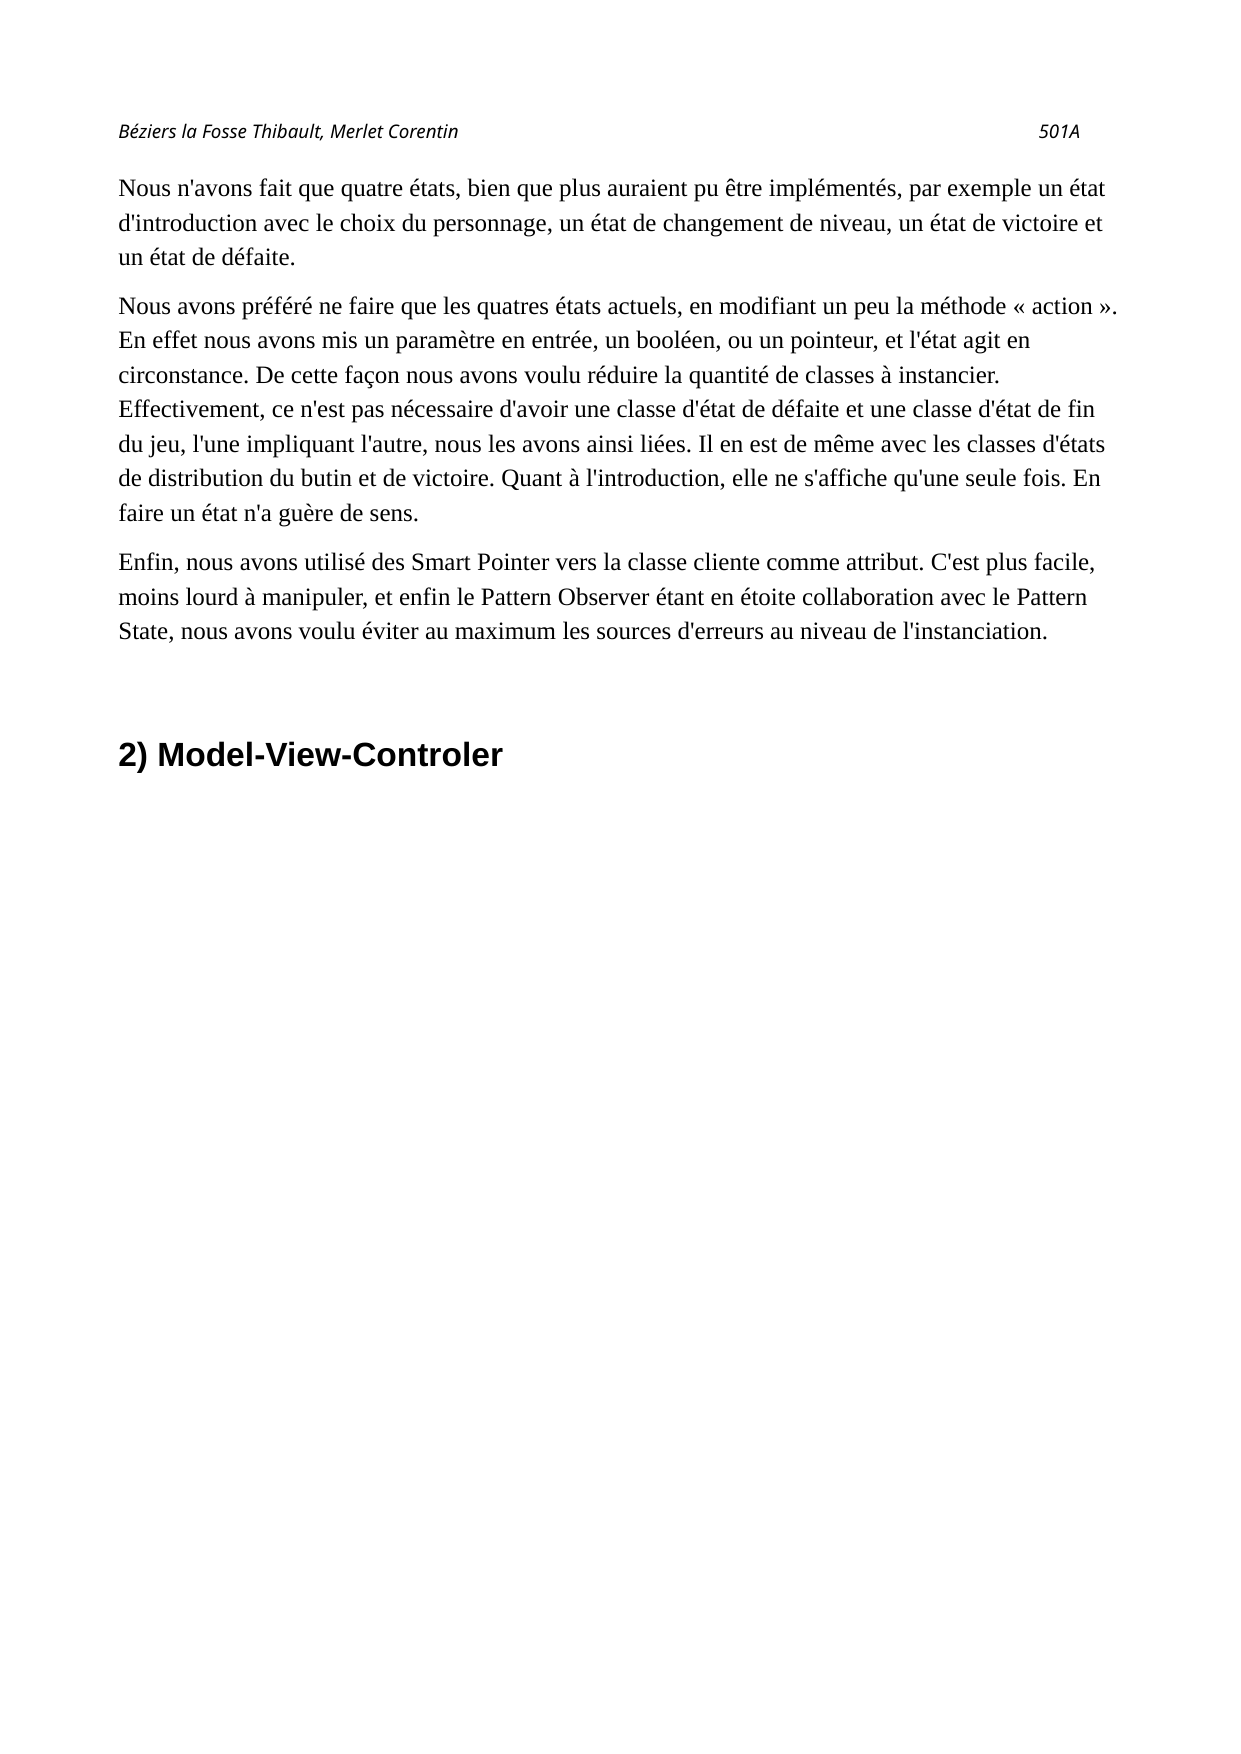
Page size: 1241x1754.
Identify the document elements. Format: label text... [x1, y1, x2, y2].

text Nous avons préféré ne faire que les quatres états actuels, en modifiant un peu la méthode « action ». En effet nous avons mis un paramètre en entrée, un booléen, ou un pointeur, et l'état agit en circonstance. De cette façon nous avons voulu réduire la quantité de classes à instancier. Effectivement, ce n'est pas nécessaire d'avoir une classe d'état de défaite et une classe d'état de fin du jeu, l'une impliquant l'autre, nous les avons ainsi liées. Il en est de même avec les classes d'états de distribution du butin et de victoire. Quant à l'introduction, elle ne s'affiche qu'une seule fois. En faire un état n'a guère de sens. [118, 291, 1122, 527]
subtitle 2) Model-View-Controler [118, 735, 1122, 774]
text Enfin, nous avons utilisé des Smart Pointer vers la classe cliente comme attribut. C'est plus facile, moins lourd à manipuler, et enfin le Pattern Observer étant en étoite collaboration avec le Pattern State, nous avons voulu éviter au maximum les sources d'erreurs au niveau de l'instanciation. [118, 547, 1122, 645]
text Nous n'avons fait que quatre états, bien que plus auraient pu être implémentés, par exemple un état d'introduction avec le choix du personnage, un état de changement de niveau, un état de victoire et un état de défaite. [118, 173, 1122, 271]
